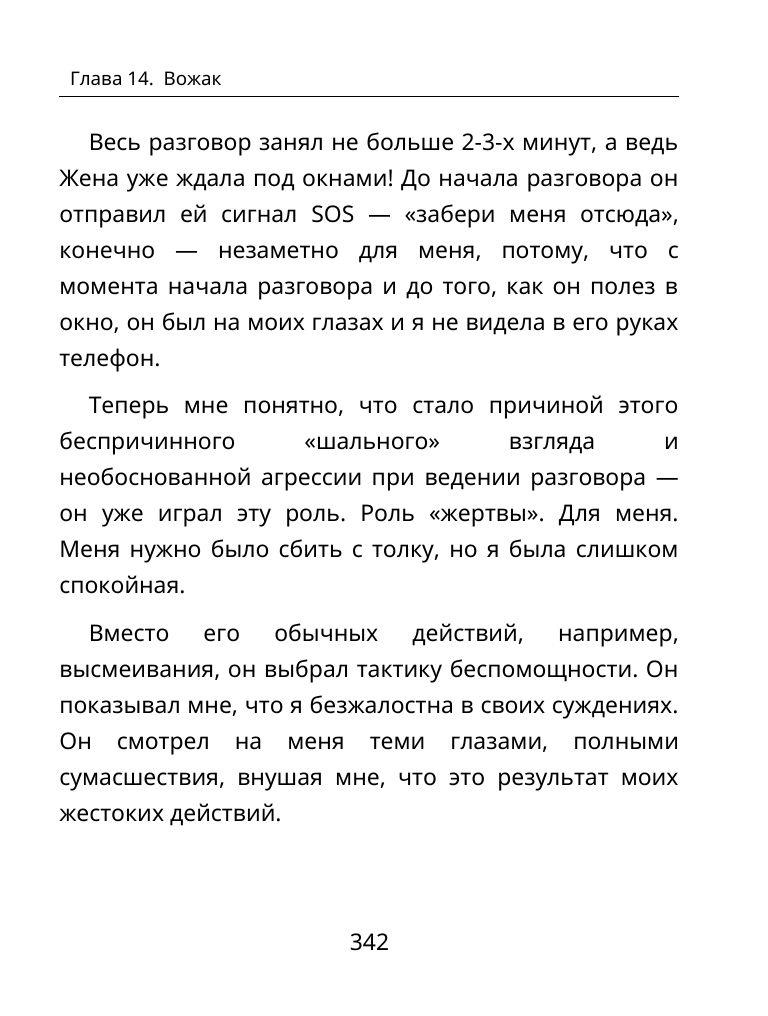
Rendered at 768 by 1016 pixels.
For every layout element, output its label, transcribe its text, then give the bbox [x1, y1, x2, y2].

text Теперь мне понятно, что стало причиной этого беспричинного «шального» взгляда и необоснованной агрессии при ведении разговора — он уже играл эту роль. Роль «жертвы». Для меня. Меня нужно было сбить с толку, но я была слишком спокойная. [59, 389, 679, 600]
text Вместо его обычных действий, например, высмеивания, он выбрал тактику беспомощности. Он показывал мне, что я безжалостна в своих суждениях. Он смотрел на меня теми глазами, полными сумасшествия, внушая мне, что это результат моих жестоких действий. [59, 617, 679, 828]
text Весь разговор занял не больше 2-3-х минут, а ведь Жена уже ждала под окнами! До начала разговора он отправил ей сигнал SOS — «забери меня отсюда», конечно — незаметно для меня, потому, что с момента начала разговора и до того, как он полез в окно, он был на моих глазах и я не видела в его руках телефон. [59, 126, 679, 373]
